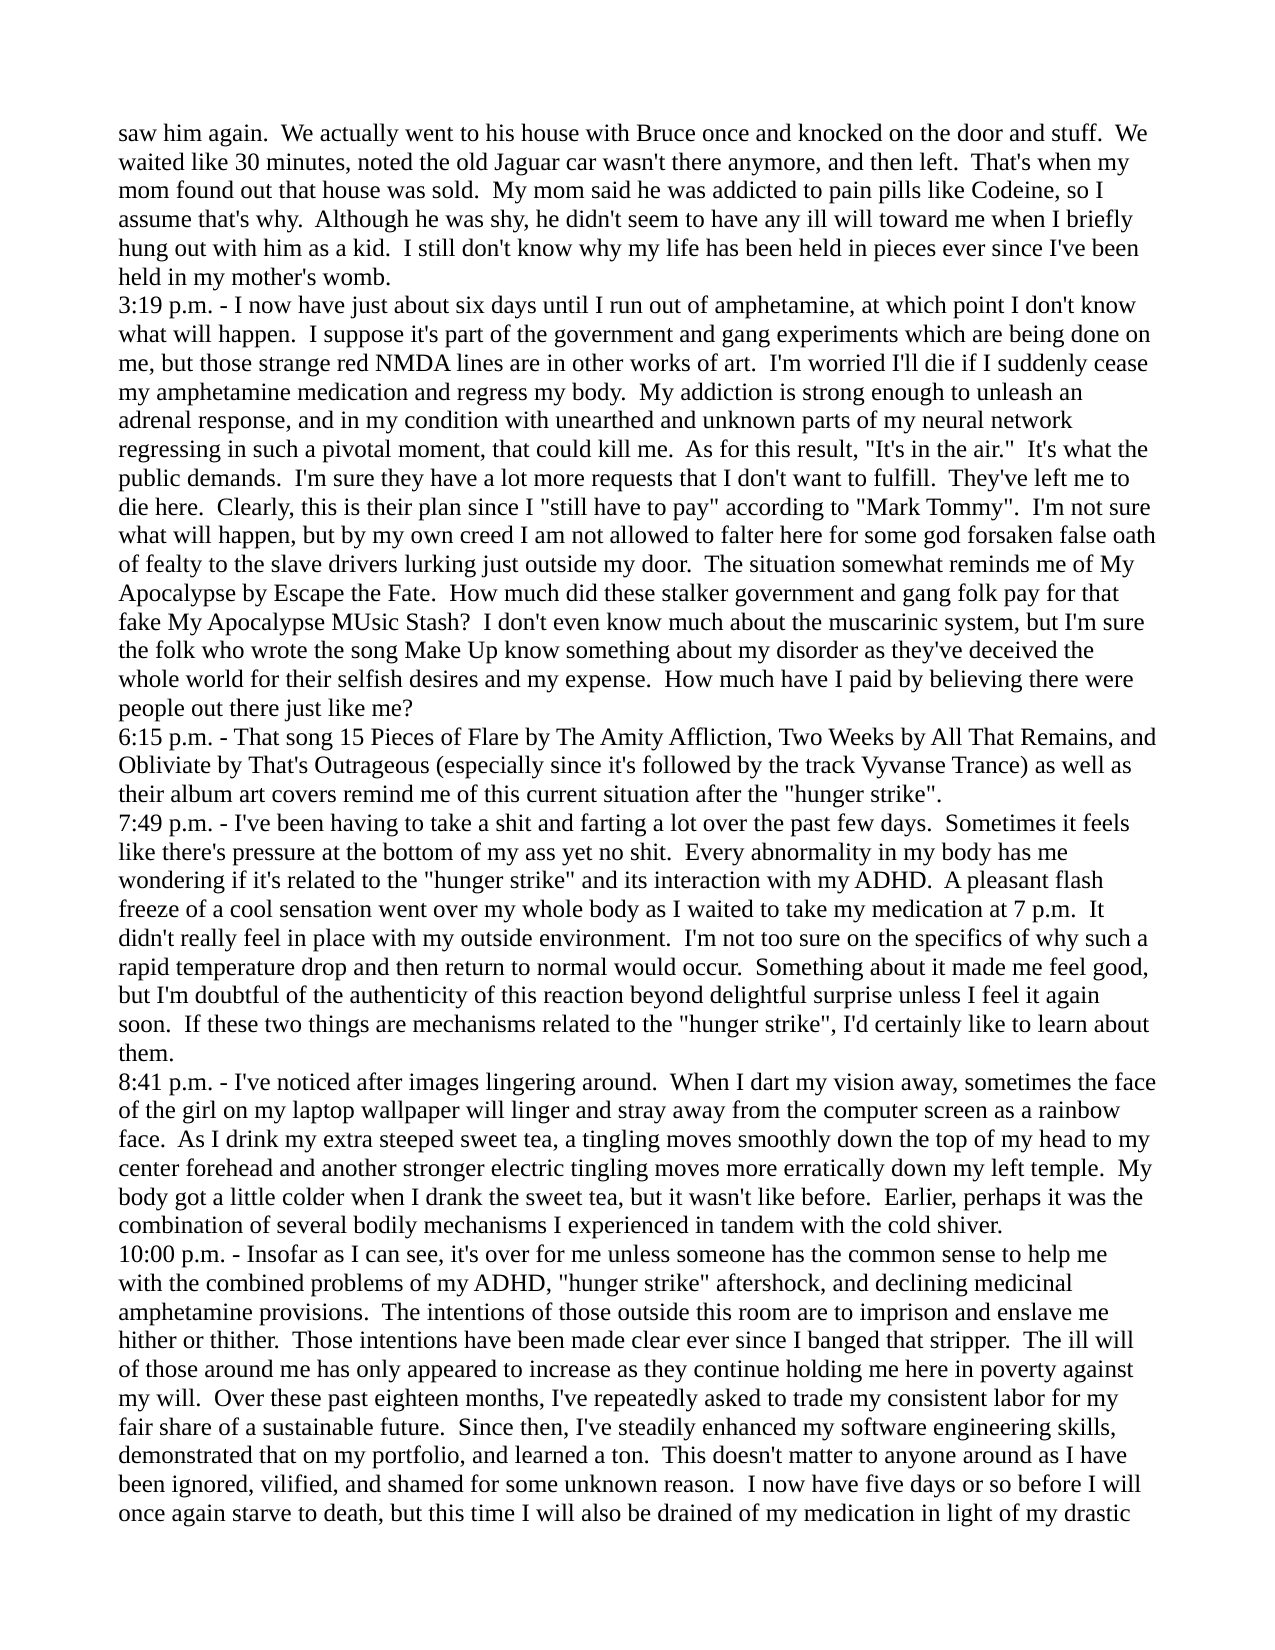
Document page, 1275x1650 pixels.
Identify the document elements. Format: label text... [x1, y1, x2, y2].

text 7:49 p.m. - I've been having to take a shit and farting a lot over the past few days. Sometimes it feels like there's pressure at the bottom of my ass yet no shit. Every abnormality in my body has me wondering if it's related to the "hunger strike" and its interaction with my ADHD. A pleasant flash freeze of a cool sensation went over my whole body as I waited to take my medication at 7 p.m. It didn't really feel in place with my outside environment. I'm not too sure on the specifics of why such a rapid temperature drop and then return to normal would occur. Something about it made me feel good, but I'm doubtful of the authenticity of this reaction beyond delightful surprise unless I feel it again soon. If these two things are mechanisms related to the "hunger strike", I'd certainly like to learn about them. [118, 808, 1157, 1067]
text 6:15 p.m. - That song 15 Pieces of Flare by The Amity Affliction, Two Weeks by All That Remains, and Obliviate by That's Outrageous (especially since it's followed by the track Vyvanse Trance) as well as their album art covers remind me of this current situation after the "hunger strike". [118, 722, 1157, 808]
text 10:00 p.m. - Insofar as I can see, it's over for me unless someone has the common sense to help me with the combined problems of my ADHD, "hunger strike" aftershock, and declining medicinal amphetamine provisions. The intentions of those outside this room are to imprison and enslave me hither or thither. Those intentions have been made clear ever since I banged that stripper. The ill will of those around me has only appeared to increase as they continue holding me here in poverty against my will. Over these past eighteen months, I've repeatedly asked to trade my consistent labor for my fair share of a sustainable future. Since then, I've steadily enhanced my software engineering skills, demonstrated that on my portfolio, and learned a ton. This doesn't matter to anyone around as I have been ignored, vilified, and shamed for some unknown reason. I now have five days or so before I will once again starve to death, but this time I will also be drained of my medication in light of my drastic [118, 1239, 1157, 1527]
text saw him again. We actually went to his house with Bruce once and knocked on the door and stuff. We waited like 30 minutes, noted the old Jaguar car wasn't there anymore, and then left. That's when my mom found out that house was sold. My mom said he was addicted to pain pills like Codeine, so I assume that's why. Although he was shy, he didn't seem to have any ill will toward me when I briefly hung out with him as a kid. I still don't know why my life has been held in pieces ever since I've been held in my mother's womb. [118, 118, 1157, 291]
text 3:19 p.m. - I now have just about six days until I run out of amphetamine, at which point I don't know what will happen. I suppose it's part of the government and gang experiments which are being done on me, but those strange red NMDA lines are in other works of art. I'm worried I'll die if I suddenly cease my amphetamine medication and regress my body. My addiction is strong enough to unleash an adrenal response, and in my condition with unearthed and unknown parts of my neural network regressing in such a pivotal moment, that could kill me. As for this result, "It's in the air." It's what the public demands. I'm sure they have a lot more requests that I don't want to fulfill. They've left me to die here. Clearly, this is their plan since I "still have to pay" according to "Mark Tommy". I'm not sure what will happen, but by my own creed I am not allowed to falter here for some god forsaken false oath of fealty to the slave drivers lurking just outside my door. The situation somewhat reminds me of My Apocalypse by Escape the Fate. How much did these stalker government and gang folk pay for that fake My Apocalypse MUsic Stash? I don't even know much about the muscarinic system, but I'm sure the folk who wrote the song Make Up know something about my disorder as they've deceived the whole world for their selfish desires and my expense. How much have I paid by believing there were people out there just like me? [118, 291, 1157, 722]
text 8:41 p.m. - I've noticed after images lingering around. When I dart my vision away, sometimes the face of the girl on my laptop wallpaper will linger and stray away from the computer screen as a rainbow face. As I drink my extra steeped sweet tea, a tingling moves smoothly down the top of my head to my center forehead and another stronger electric tingling moves more erratically down my left temple. My body got a little colder when I drank the sweet tea, but it wasn't like before. Earlier, perhaps it was the combination of several bodily mechanisms I experienced in tandem with the cold shiver. [118, 1067, 1157, 1239]
